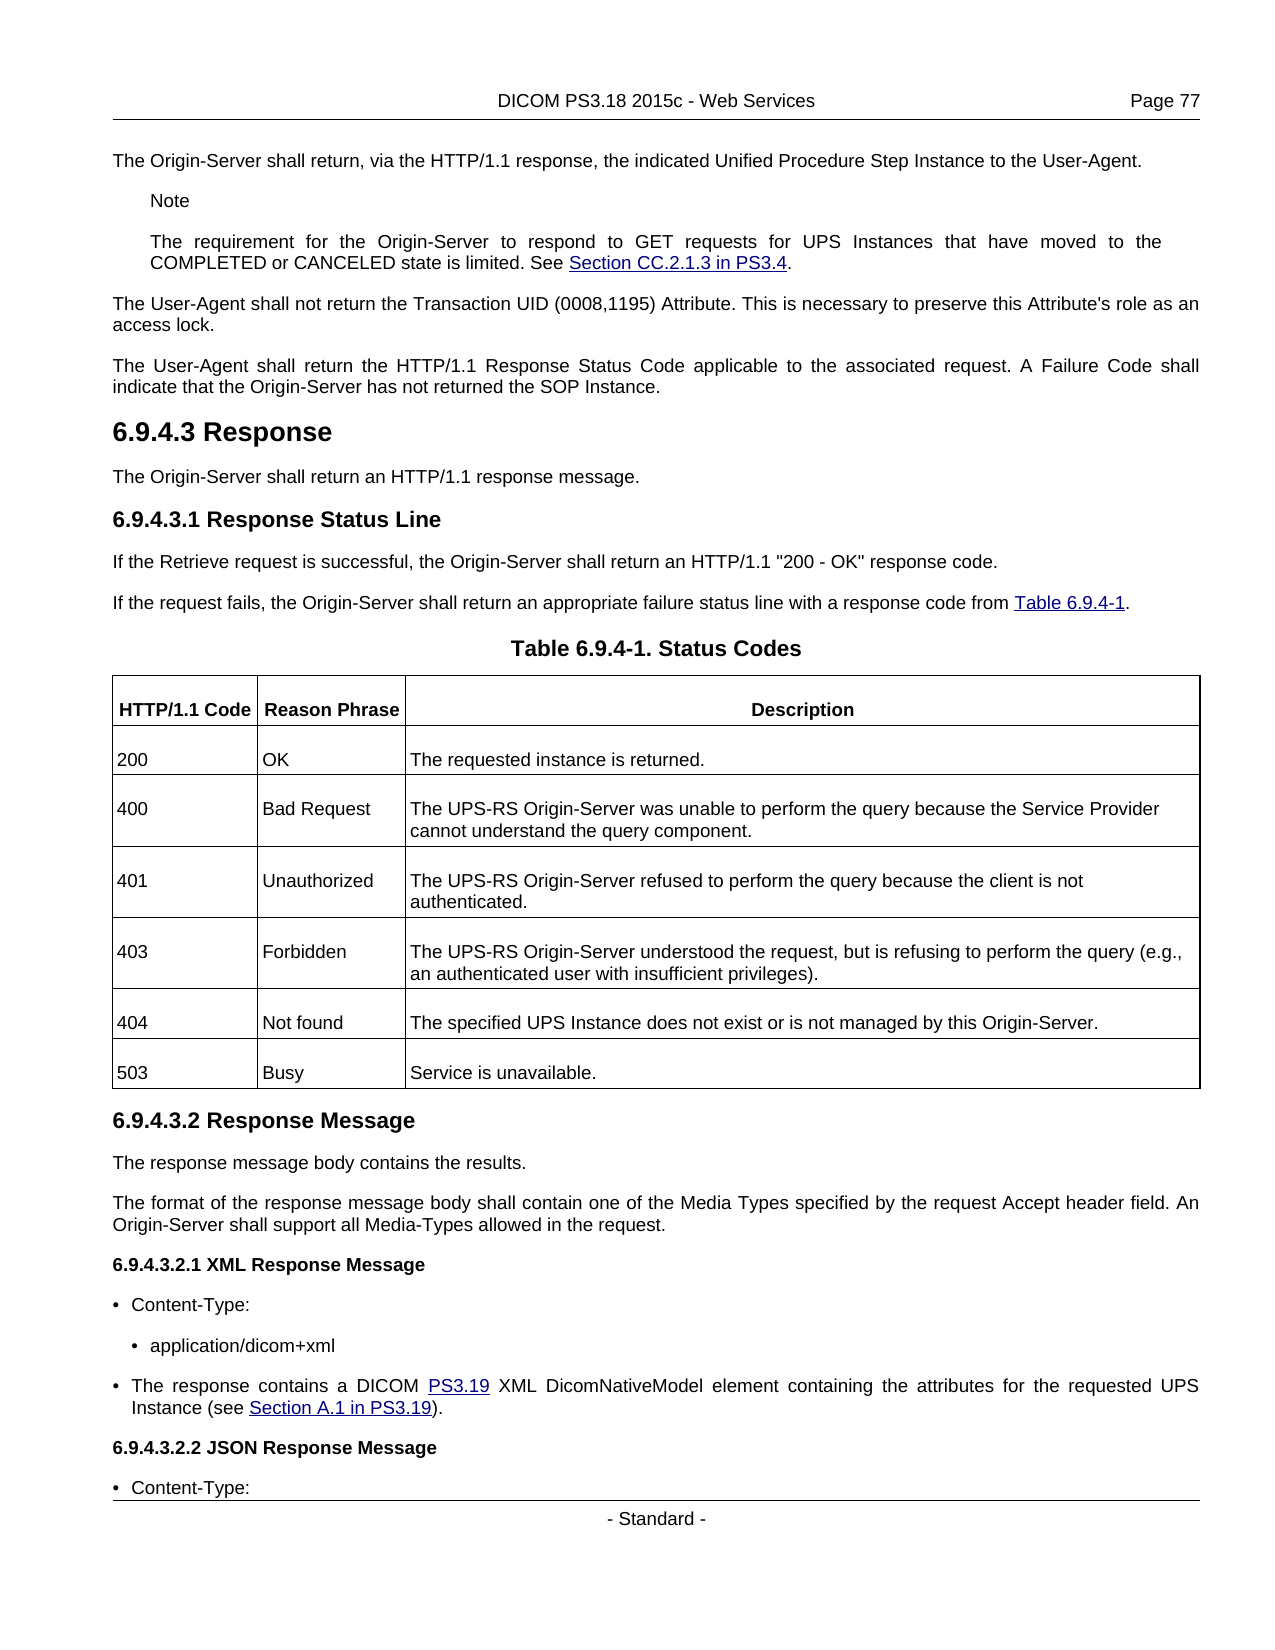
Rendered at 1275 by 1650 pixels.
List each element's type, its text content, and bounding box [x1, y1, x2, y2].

text The User-Agent shall not return the Transaction UID (0008,1195) Attribute. This is necessary to preserve this Attribute's role as an access lock. [112, 292, 1200, 336]
text The Origin-Server shall return, via the HTTP/1.1 response, the indicated Unified Procedure Step Instance to the User-Agent. [112, 150, 1200, 172]
table_cell The UPS-RS Origin-Server understood the request, but is refusing to perform the query (e.g., an authenticated user with insufficient privileges). [406, 918, 1199, 988]
text The Origin-Server shall return an HTTP/1.1 response message. [112, 466, 1200, 488]
text The format of the response message body shall contain one of the Media Types specified by the request Accept header field. An Origin-Server shall support all Media-Types allowed in the request. [112, 1192, 1200, 1235]
table_cell The UPS-RS Origin-Server was unable to perform the query because the Service Provider cannot understand the query component. [406, 775, 1199, 846]
table_cell The specified UPS Instance does not exist or is not managed by this Origin-Server. [406, 989, 1199, 1038]
table_header Reason Phrase [258, 676, 405, 724]
text The User-Agent shall return the HTTP/1.1 Response Status Code applicable to the associated request. A Failure Code shall indicate that the Origin-Server has not returned the SOP Instance. [112, 354, 1200, 397]
list The response contains a DICOM PS3.19 XML DicomNativeModel element containing the attributes for the requested UPS Instance (see Section A.1 in PS3.19). [112, 1375, 1200, 1418]
table_cell Busy [258, 1039, 405, 1087]
table_cell 403 [113, 918, 257, 988]
text 6.9.4.3.2.1 XML Response Message [112, 1254, 1200, 1276]
text 6.9.4.3.2.2 JSON Response Message [112, 1437, 1200, 1458]
text 6.9.4.3.2 Response Message [112, 1107, 1200, 1133]
table_cell Bad Request [258, 775, 405, 846]
list Content-Type: [112, 1477, 1200, 1499]
table_cell 404 [113, 989, 257, 1038]
list application/dicom+xml [131, 1334, 1200, 1356]
text If the Retrieve request is successful, the Origin-Server shall return an HTTP/1.1 "200 - OK" response code. [112, 551, 1200, 573]
table_cell 401 [113, 847, 257, 917]
table_header HTTP/1.1 Code [113, 676, 257, 724]
table_cell 400 [113, 775, 257, 846]
table_cell Not found [258, 989, 405, 1038]
text The requirement for the Origin-Server to respond to GET requests for UPS Instances that have moved to the COMPLETED or CANCELED state is limited. See Section CC.2.1.3 in PS3.4. [150, 231, 1162, 274]
text 6.9.4.3.1 Response Status Line [112, 507, 1200, 532]
text The response message body contains the results. [112, 1152, 1200, 1173]
text Table 6.9.4-1. Status Codes [112, 636, 1200, 661]
table_cell Unauthorized [258, 847, 405, 917]
table_cell OK [258, 726, 405, 774]
table_cell The UPS-RS Origin-Server refused to perform the query because the client is not authenticated. [406, 847, 1199, 917]
text 6.9.4.3 Response [112, 416, 1200, 447]
text If the request fails, the Origin-Server shall return an appropriate failure status line with a response code from Table 6.9.4-1. [112, 591, 1200, 613]
table_cell Forbidden [258, 918, 405, 988]
list Content-Type: [112, 1294, 1200, 1316]
table_cell The requested instance is returned. [406, 726, 1199, 774]
table_header Description [406, 676, 1199, 724]
table_cell 503 [113, 1039, 257, 1087]
table_cell Service is unavailable. [406, 1039, 1199, 1087]
text Note [150, 190, 1162, 212]
table_cell 200 [113, 726, 257, 774]
